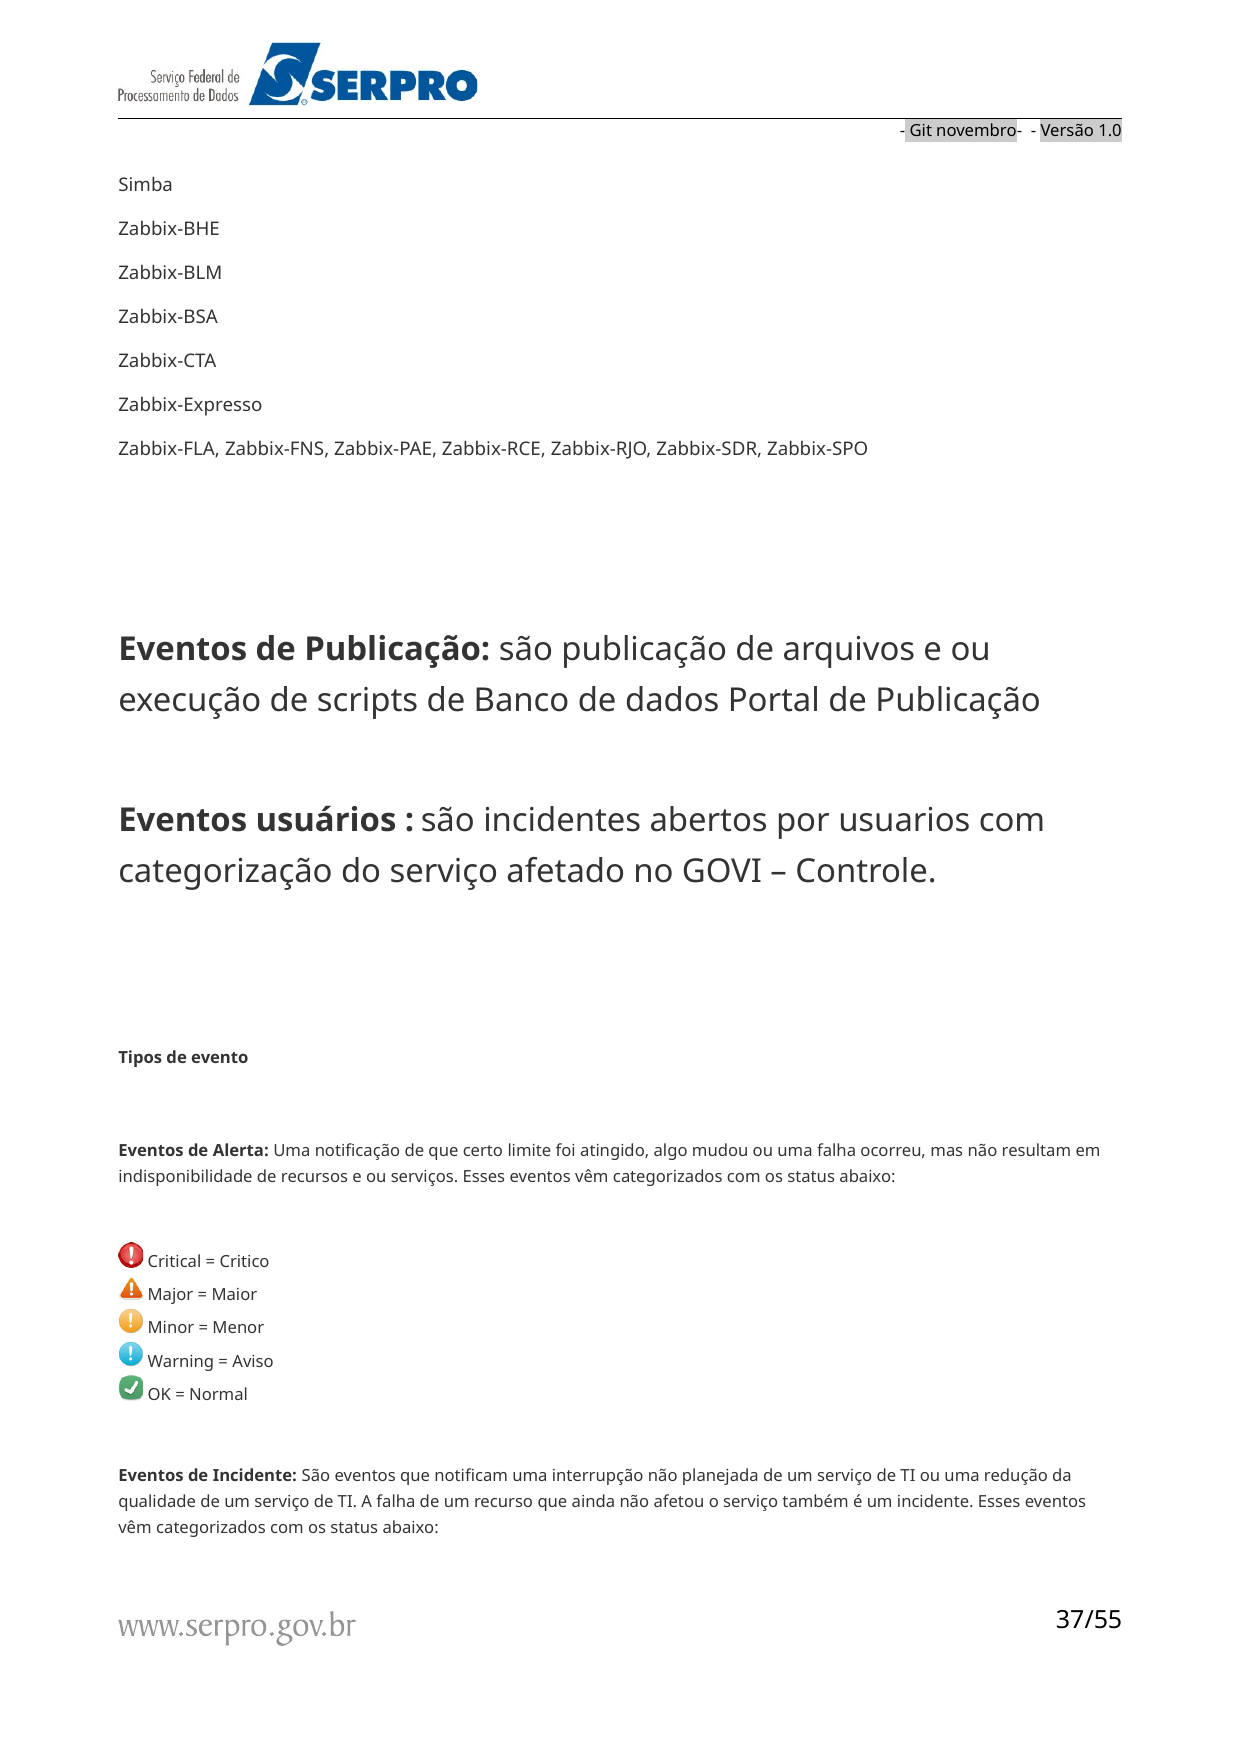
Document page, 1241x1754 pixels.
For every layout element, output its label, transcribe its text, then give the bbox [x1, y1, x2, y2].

text Zabbix-BSA [118, 303, 1122, 329]
text Zabbix-FLA, Zabbix-FNS, Zabbix-PAE, Zabbix-RCE, Zabbix-RJO, Zabbix-SDR, Zabbix-SPO [118, 435, 1122, 460]
text Zabbix-CTA [118, 347, 1122, 373]
text Eventos de Publicação: são publicação de arquivos e ou execução de scripts de Banco de dados Portal de Publicação [118, 625, 1122, 721]
picture [118, 41, 478, 106]
text Eventos de Alerta: Uma notificação de que certo limite foi atingido, algo mudou ou uma falha ocorreu, mas não resultam em indisponibilidade de recursos e ou serviços. Esses eventos vêm categorizados com os status abaixo: Critical = Critico Major = Maior Minor = Menor Warning = Aviso OK = Normal [118, 1086, 1122, 1405]
picture [118, 1342, 144, 1367]
text Tipos de evento [118, 1046, 1122, 1068]
text Eventos de Incidente: São eventos que notificam uma interrupção não planejada de um serviço de TI ou uma redução da qualidade de um serviço de TI. A falha de um recurso que ainda não afetou o serviço também é um incidente. Esses eventos vêm categorizados com os status abaixo: [118, 1464, 1122, 1538]
picture [118, 1375, 144, 1401]
picture [118, 1275, 144, 1301]
text Zabbix-BHE [118, 216, 1122, 241]
picture [118, 1308, 144, 1334]
text Eventos usuários : são incidentes abertos por usuarios com categorização do serviço afetado no GOVI – Controle. [118, 796, 1122, 892]
text Zabbix-Expresso [118, 391, 1122, 416]
text Simba [118, 172, 1122, 197]
picture [118, 1242, 144, 1268]
text Zabbix-BLM [118, 259, 1122, 285]
